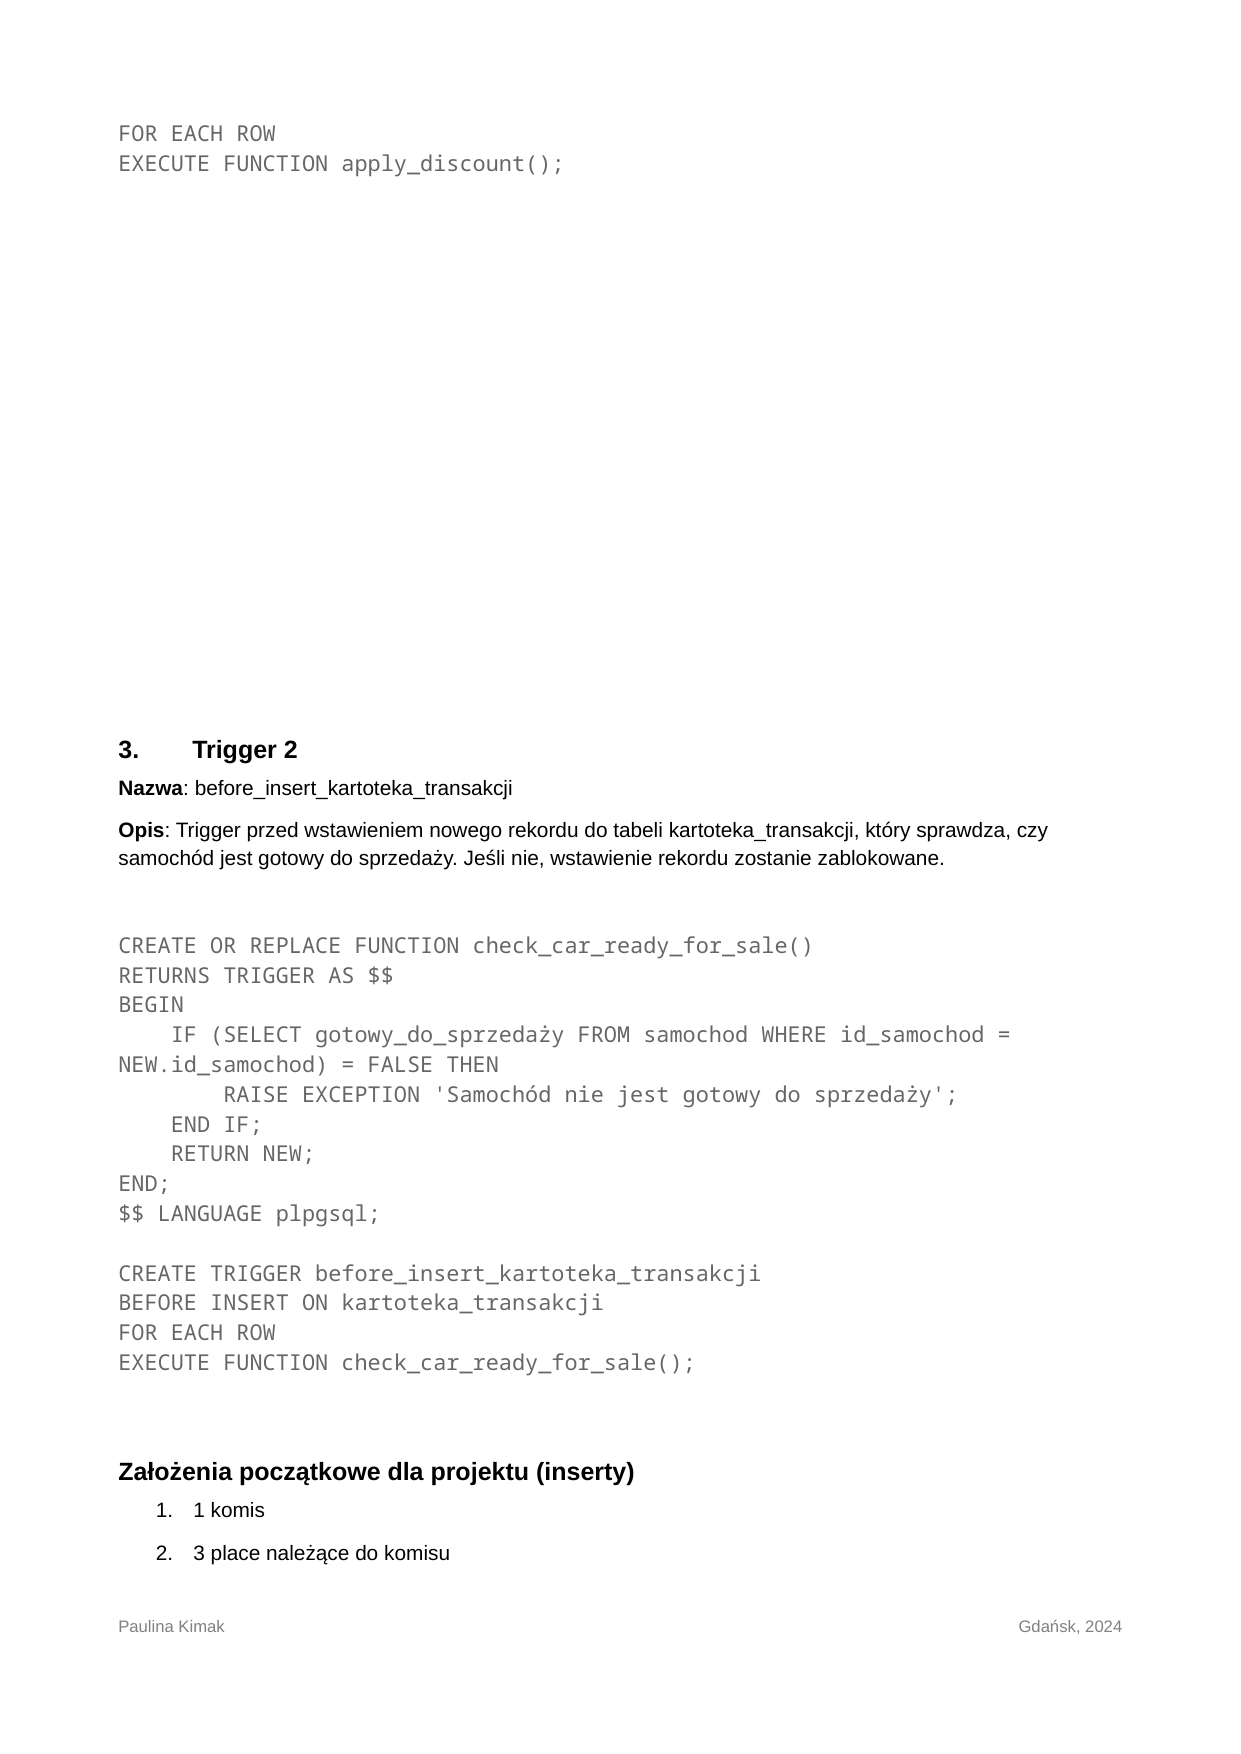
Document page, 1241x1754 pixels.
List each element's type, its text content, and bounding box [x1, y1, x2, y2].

text EXECUTE FUNCTION check_car_ready_for_sale(); [118, 1347, 1122, 1377]
text IF (SELECT gotowy_do_sprzedaży FROM samochod WHERE id_samochod = NEW.id_samochod) = FALSE THEN [118, 1019, 1122, 1079]
text $$ LANGUAGE plpgsql; [118, 1198, 1122, 1228]
subtitle Trigger 2 [118, 735, 1122, 763]
text END IF; [118, 1108, 1122, 1138]
text END; [118, 1168, 1122, 1198]
text CREATE OR REPLACE FUNCTION check_car_ready_for_sale() [118, 930, 1122, 959]
text FOR EACH ROW [118, 118, 1122, 148]
text Nazwa: before_insert_kartoteka_transakcji [118, 776, 1122, 800]
text RAISE EXCEPTION 'Samochód nie jest gotowy do sprzedaży'; [118, 1079, 1122, 1108]
text BEFORE INSERT ON kartoteka_transakcji [118, 1287, 1122, 1317]
text EXECUTE FUNCTION apply_discount(); [118, 148, 1122, 178]
text Opis: Trigger przed wstawieniem nowego rekordu do tabeli kartoteka_transakcji, który sprawdza, czy samochód jest gotowy do sprzedaży. Jeśli nie, wstawienie rekordu zostanie zablokowane. [118, 818, 1122, 869]
list 3 place należące do komisu [156, 1540, 1122, 1564]
list 1 komis [156, 1498, 1122, 1522]
text RETURN NEW; [118, 1138, 1122, 1168]
text FOR EACH ROW [118, 1317, 1122, 1347]
subtitle Założenia początkowe dla projektu (inserty) [118, 1457, 1122, 1486]
text BEGIN [118, 989, 1122, 1019]
text CREATE TRIGGER before_insert_kartoteka_transakcji [118, 1257, 1122, 1287]
text RETURNS TRIGGER AS $$ [118, 959, 1122, 989]
